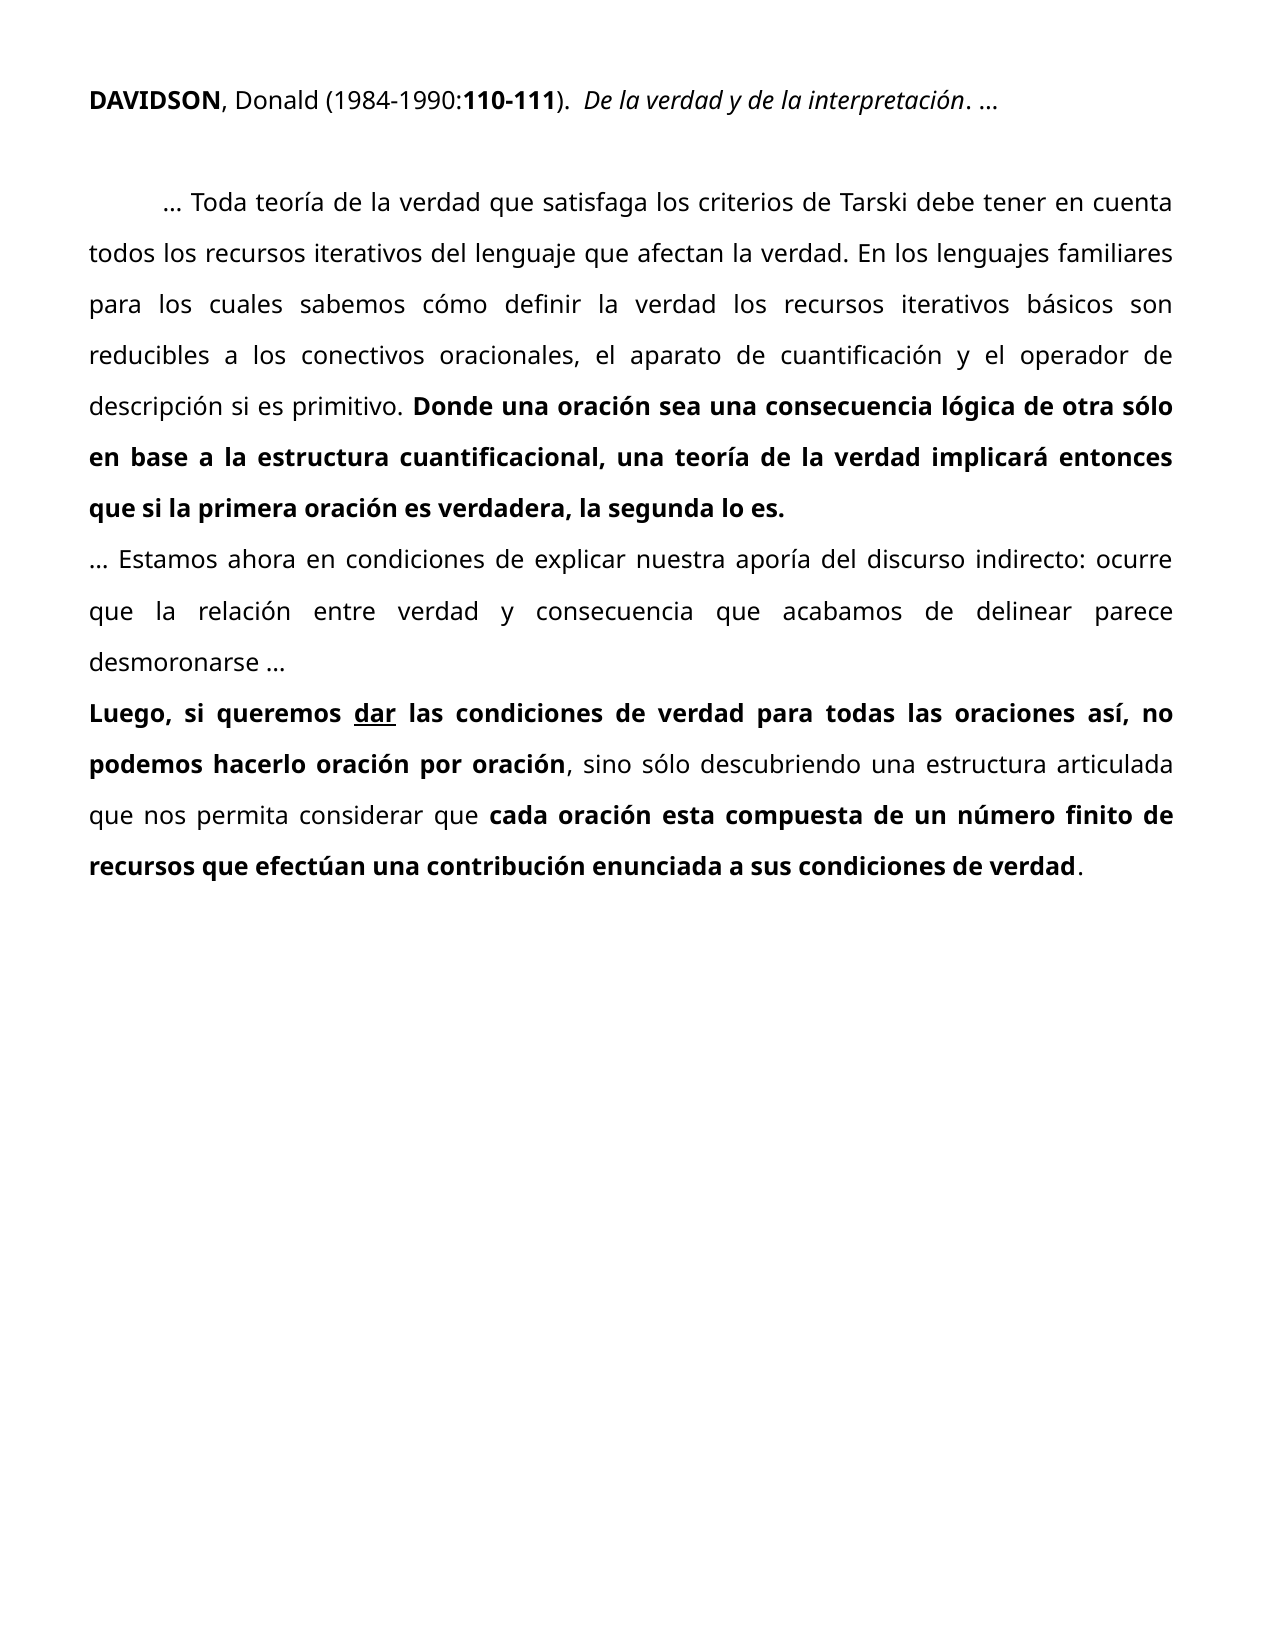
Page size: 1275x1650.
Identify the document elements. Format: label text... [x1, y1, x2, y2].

text Luego, si queremos dar las condiciones de verdad para todas las oraciones así, no podemos hacerlo oración por oración, sino sólo descubriendo una estructura articulada que nos permita considerar que cada oración esta compuesta de un número finito de recursos que efectúan una contribución enunciada a sus condiciones de verdad. [88, 695, 1174, 882]
text … Toda teoría de la verdad que satisfaga los criterios de Tarski debe tener en cuenta todos los recursos iterativos del lenguaje que afectan la verdad. En los lenguajes familiares para los cuales sabemos cómo definir la verdad los recursos iterativos básicos son reducibles a los conectivos oracionales, el aparato de cuantificación y el operador de descripción si es primitivo. Donde una oración sea una consecuencia lógica de otra sólo en base a la estructura cuantificacional, una teoría de la verdad implicará entonces que si la primera oración es verdadera, la segunda lo es. [88, 185, 1174, 525]
text … Estamos ahora en condiciones de explicar nuestra aporía del discurso indirecto: ocurre que la relación entre verdad y consecuencia que acabamos de delinear parece desmoronarse … [88, 542, 1174, 678]
text DAVIDSON, Donald (1984-1990:110-111). De la verdad y de la interpretación. … [88, 83, 1174, 117]
